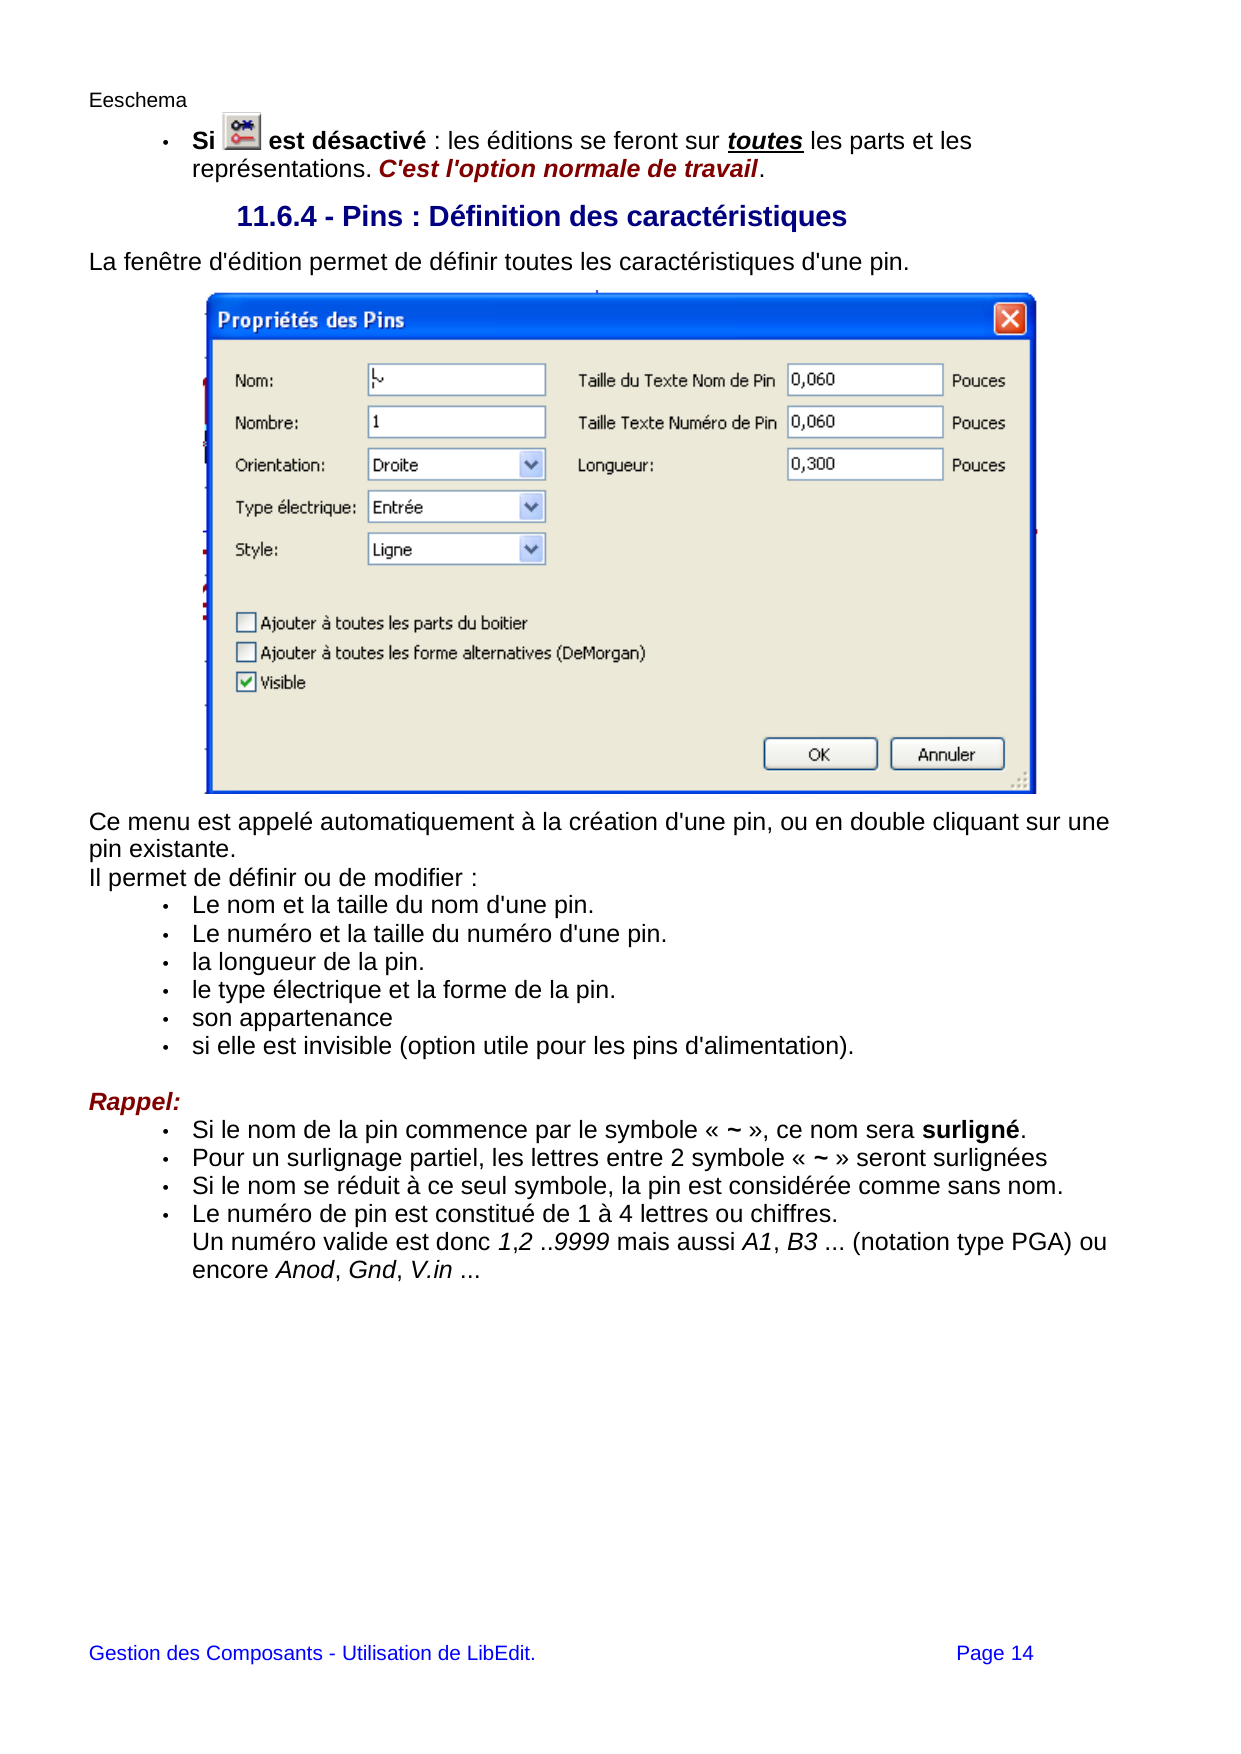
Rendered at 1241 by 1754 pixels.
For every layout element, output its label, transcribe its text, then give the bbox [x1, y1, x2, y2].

list son appartenance [162, 1003, 1152, 1032]
list Si le nom se réduit à ce seul symbole, la pin est considérée comme sans nom. [162, 1172, 1152, 1200]
list Le numéro de pin est constitué de 1 à 4 lettres ou chiffres. Un numéro valide est donc 1,2 ..9999 mais aussi A1, B3 ... (notation type PGA) ou encore Anod, Gnd, V.in ... [162, 1200, 1152, 1284]
list Si le nom de la pin commence par le symbole « ~ », ce nom sera surligné. [162, 1116, 1152, 1144]
list la longueur de la pin. [162, 947, 1152, 976]
text Rappel: [88, 1088, 1152, 1116]
text Il permet de définir ou de modifier : [88, 863, 1152, 891]
subtitle Pins : Définition des caractéristiques [163, 199, 1152, 232]
list si elle est invisible (option utile pour les pins d'alimentation). [162, 1032, 1152, 1059]
picture [202, 290, 1038, 794]
text Ce menu est appelé automatiquement à la création d'une pin, ou en double cliquant sur une pin existante. [88, 807, 1152, 863]
list Le numéro et la taille du numéro d'une pin. [162, 919, 1152, 947]
list Pour un surlignage partiel, les lettres entre 2 symbole « ~ » seront surlignées [162, 1144, 1152, 1172]
list le type électrique et la forme de la pin. [162, 976, 1152, 1003]
list Si est désactivé : les éditions se feront sur toutes les parts et les représentations. C'est l'option normale de travail. [162, 112, 1152, 183]
text La fenêtre d'édition permet de définir toutes les caractéristiques d'une pin. [88, 248, 1152, 276]
list Le nom et la taille du nom d'une pin. [162, 891, 1152, 919]
picture [222, 112, 262, 150]
